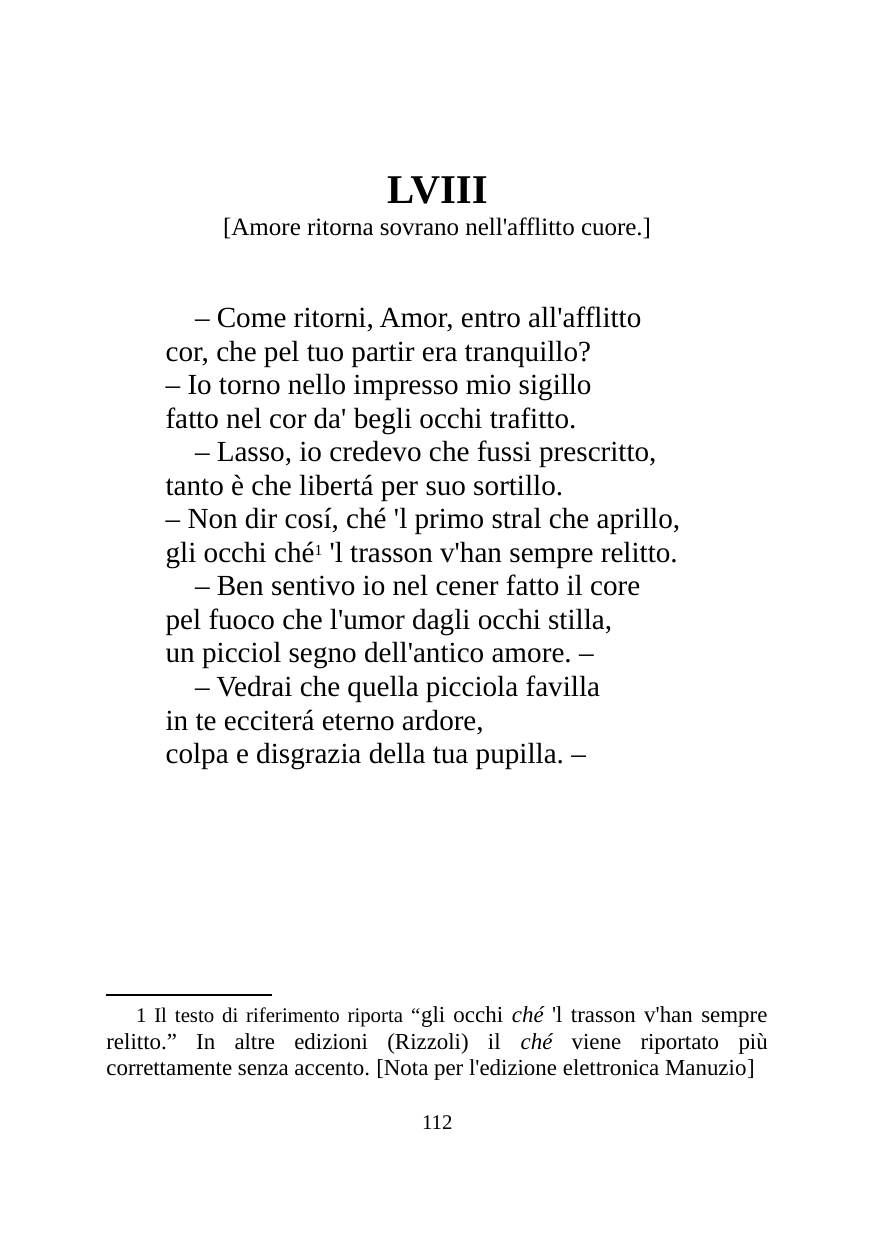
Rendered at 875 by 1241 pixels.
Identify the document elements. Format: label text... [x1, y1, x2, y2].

text ‒ Lasso, io credevo che fussi prescritto, tanto è che libertá per suo sortillo. ‒ Non dir cosí, ché 'l primo stral che aprillo, gli occhi ché 'l trasson v'han sempre relitto. [165, 434, 768, 568]
text ‒ Ben sentivo io nel cener fatto il core pel fuoco che l'umor dagli occhi stilla, un picciol segno dell'antico amore. ‒ [165, 568, 768, 669]
text ‒ Come ritorni, Amor, entro all'afflitto cor, che pel tuo partir era tranquillo? ‒ Io torno nello impresso mio sigillo fatto nel cor da' begli occhi trafitto. [165, 300, 768, 434]
text Il testo di riferimento riporta “gli occhi ché 'l trasson v'han sempre relitto.” In altre edizioni (Rizzoli) il ché viene riportato più correttamente senza accento. [Nota per l'edizione elettronica Manuzio] [106, 1001, 768, 1080]
subtitle LVIII [Amore ritorna sovrano nell'afflitto cuore.] [165, 165, 709, 241]
text ‒ Vedrai che quella picciola favilla in te ecciterá eterno ardore, colpa e disgrazia della tua pupilla. ‒ [165, 669, 768, 770]
